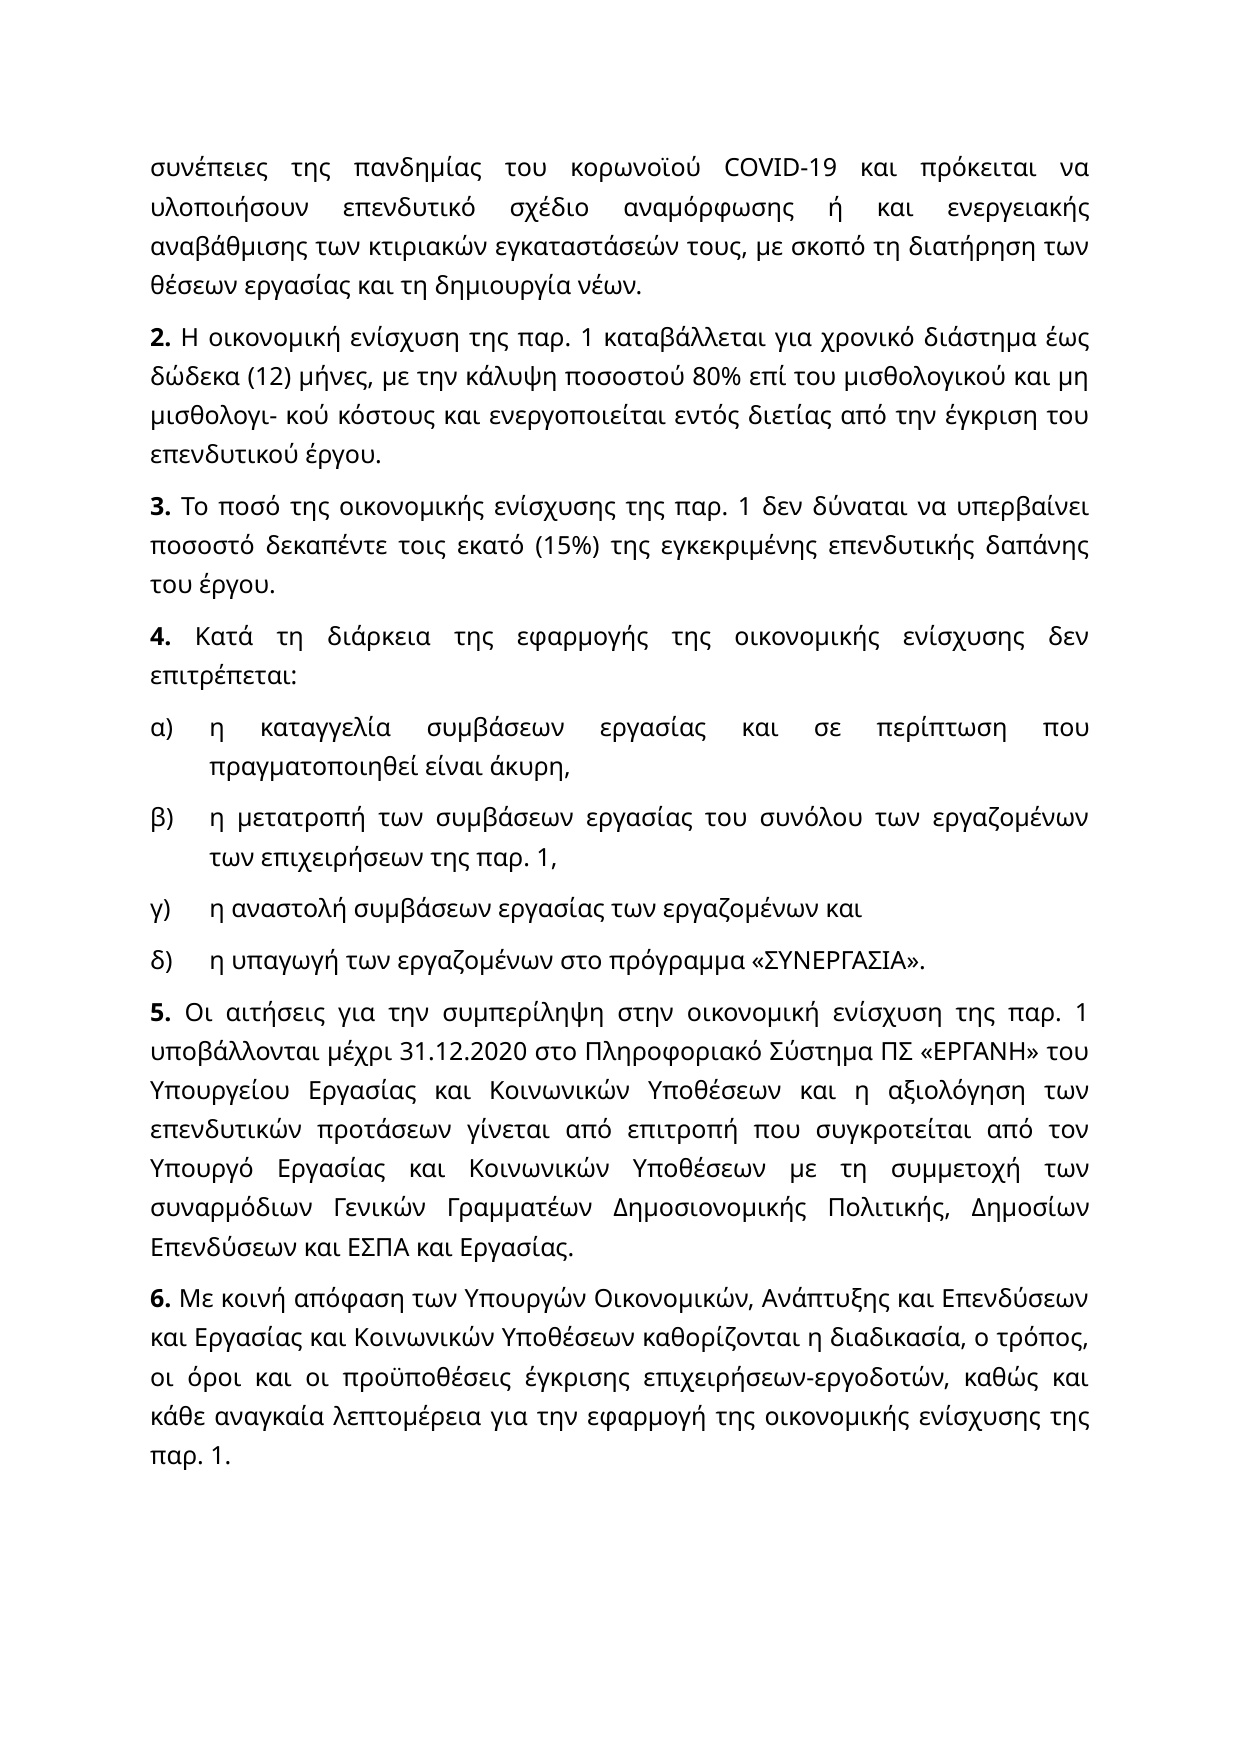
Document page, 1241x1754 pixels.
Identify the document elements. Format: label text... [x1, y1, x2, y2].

text συνέπειες της πανδημίας του κορωνοϊού COVID-19 και πρόκειται να υλοποιήσουν επενδυτικό σχέδιο αναμόρφωσης ή και ενεργειακής αναβάθμισης των κτιριακών εγκαταστάσεών τους, με σκοπό τη διατήρηση των θέσεων εργασίας και τη δημιουργία νέων. [150, 150, 1090, 302]
text 6. Με κοινή απόφαση των Υπουργών Οικονομικών, Ανάπτυξης και Επενδύσεων και Εργασίας και Κοινωνικών Υποθέσεων καθορίζονται η διαδικασία, ο τρόπος, οι όροι και οι προϋποθέσεις έγκρισης επιχειρήσεων-εργοδοτών, καθώς και κάθε αναγκαία λεπτομέρεια για την εφαρμογή της οικονομικής ενίσχυσης της παρ. 1. [150, 1281, 1090, 1472]
list β) η μετατροπή των συμβάσεων εργασίας του συνόλου των εργαζομένων των επιχειρήσεων της παρ. 1, [150, 800, 1090, 873]
text 5. Οι αιτήσεις για την συμπερίληψη στην οικονομική ενίσχυση της παρ. 1 υποβάλλονται μέχρι 31.12.2020 στο Πληροφοριακό Σύστημα ΠΣ «ΕΡΓΑΝΗ» του Υπουργείου Εργασίας και Κοινωνικών Υποθέσεων και η αξιολόγηση των επενδυτικών προτάσεων γίνεται από επιτροπή που συγκροτείται από τον Υπουργό Εργασίας και Κοινωνικών Υποθέσεων με τη συμμετοχή των συναρμόδιων Γενικών Γραμματέων Δημοσιονομικής Πολιτικής, Δημοσίων Επενδύσεων και ΕΣΠΑ και Εργασίας. [150, 994, 1090, 1263]
list α) η καταγγελία συμβάσεων εργασίας και σε περίπτωση που πραγματοποιηθεί είναι άκυρη, [150, 709, 1090, 782]
list δ) η υπαγωγή των εργαζομένων στο πρόγραμμα «ΣΥΝΕΡΓΑΣΙΑ». [150, 942, 1090, 977]
text 2. Η οικονομική ενίσχυση της παρ. 1 καταβάλλεται για χρονικό διάστημα έως δώδεκα (12) μήνες, με την κάλυψη ποσοστού 80% επί του μισθολογικού και μη μισθολογι- κού κόστους και ενεργοποιείται εντός διετίας από την έγκριση του επενδυτικού έργου. [150, 319, 1090, 471]
text 3. Το ποσό της οικονομικής ενίσχυσης της παρ. 1 δεν δύναται να υπερβαίνει ποσοστό δεκαπέντε τοις εκατό (15%) της εγκεκριμένης επενδυτικής δαπάνης του έργου. [150, 488, 1090, 601]
text 4. Κατά τη διάρκεια της εφαρμογής της οικονομικής ενίσχυσης δεν επιτρέπεται: [150, 618, 1090, 692]
list γ) η αναστολή συμβάσεων εργασίας των εργαζομένων και [150, 891, 1090, 925]
